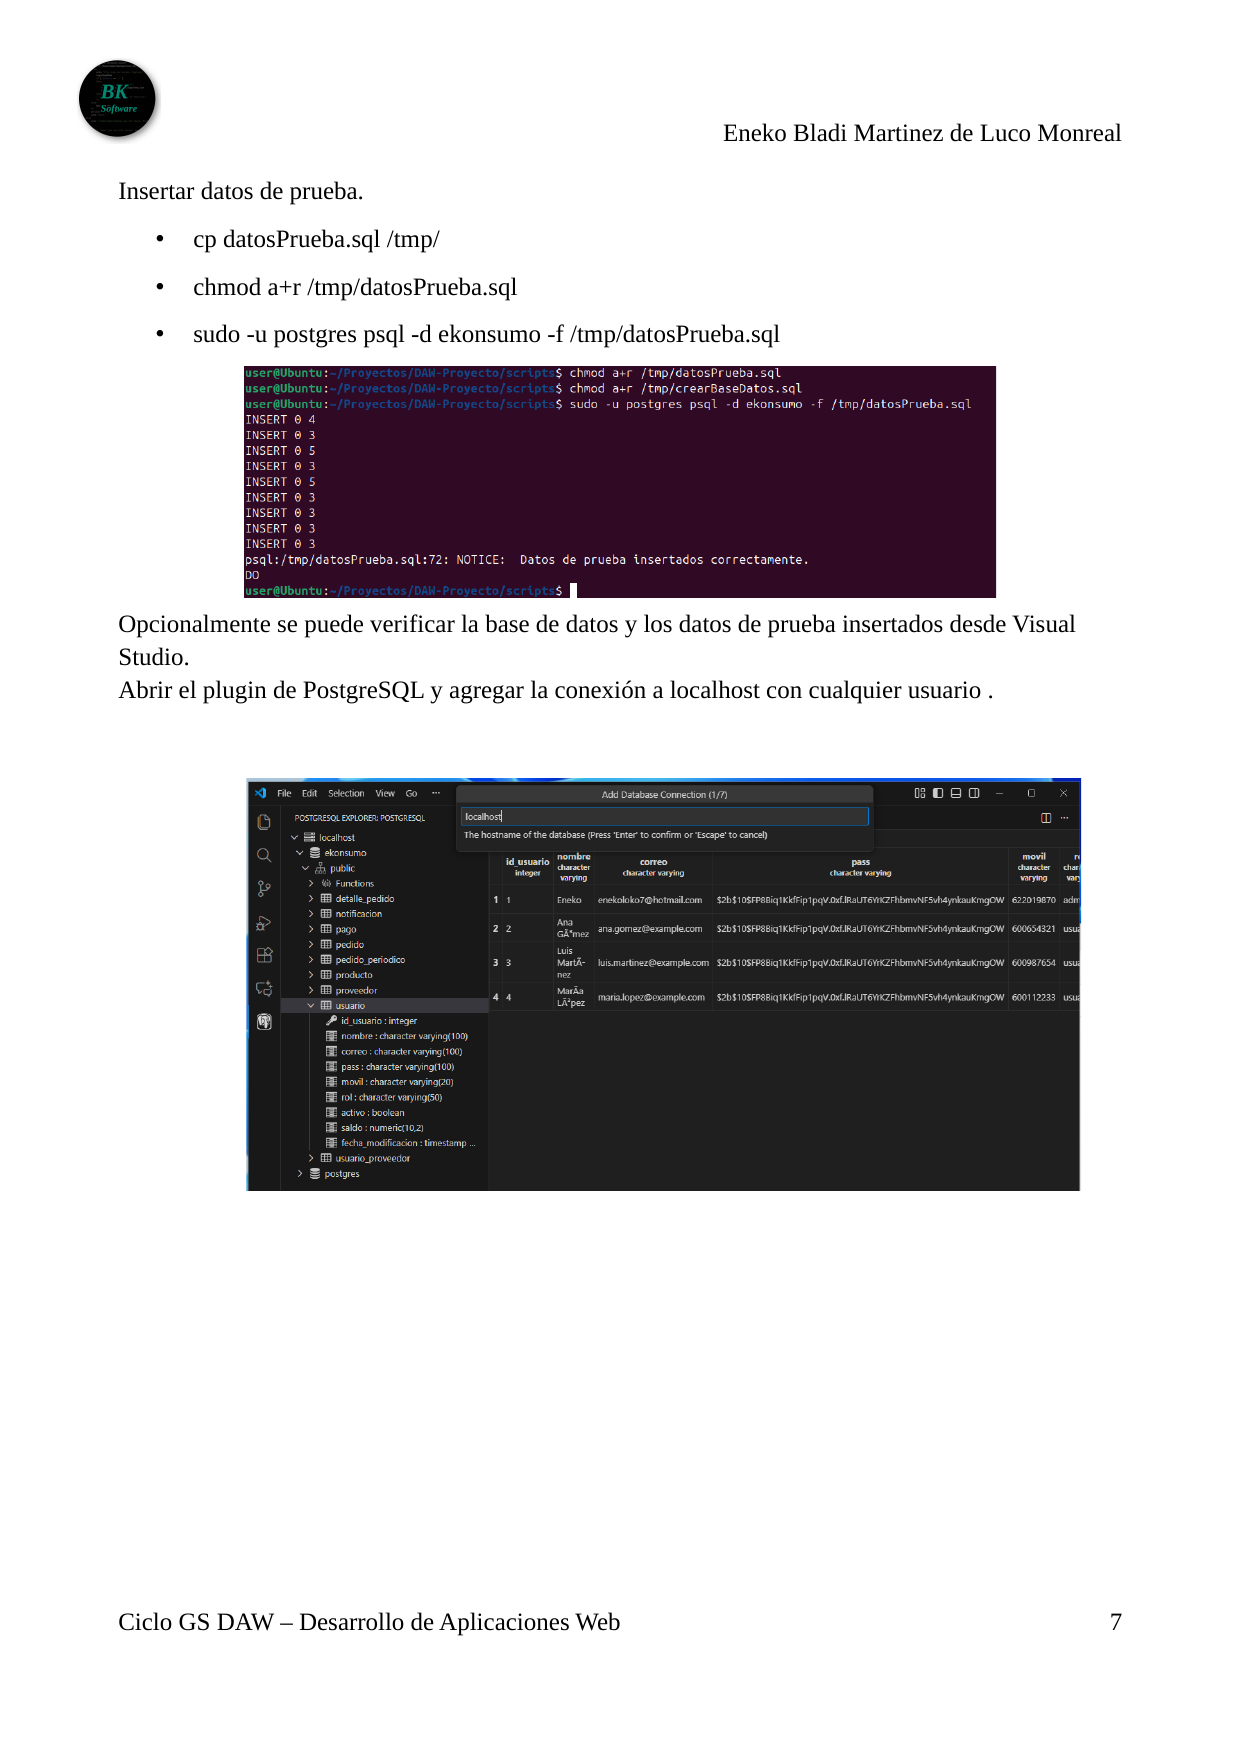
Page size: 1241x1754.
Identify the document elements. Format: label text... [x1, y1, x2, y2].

text Insertar datos de prueba. [118, 176, 1122, 205]
picture [246, 778, 1082, 1191]
list sudo -u postgres psql -d ekonsumo -f /tmp/datosPrueba.sql [156, 319, 1122, 348]
picture [76, 58, 162, 144]
list cp datosPrueba.sql /tmp/ [156, 224, 1122, 253]
text Opcionalmente se puede verificar la base de datos y los datos de prueba insertados desde Visual Studio. Abrir el plugin de PostgreSQL y agregar la conexión a localhost con cualquier usuario . [118, 462, 1122, 737]
picture [244, 366, 997, 598]
list chmod a+r /tmp/datosPrueba.sql [156, 272, 1122, 300]
